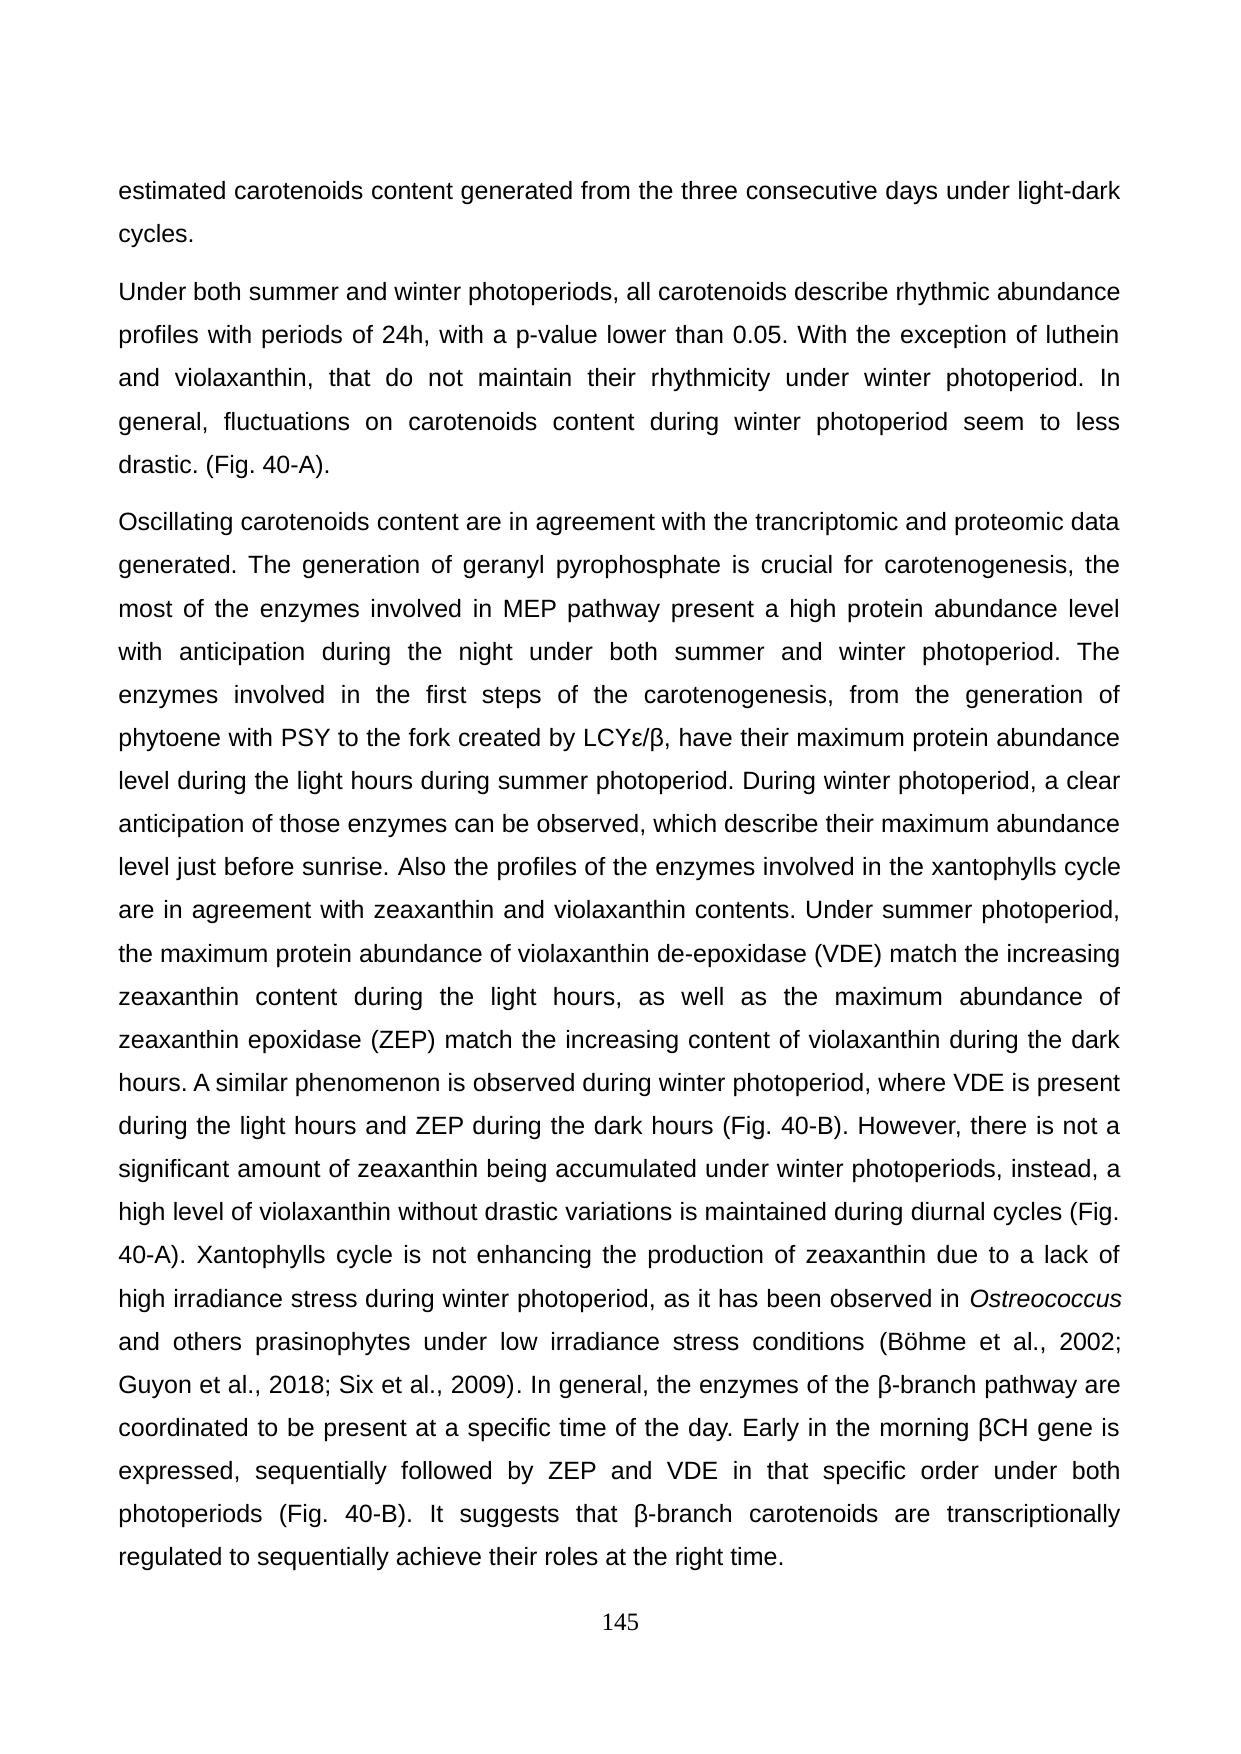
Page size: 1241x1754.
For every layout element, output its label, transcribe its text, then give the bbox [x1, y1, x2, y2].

text Under both summer and winter photoperiods, all carotenoids describe rhythmic abundance profiles with periods of 24h, with a p-value lower than 0.05. With the exception of luthein and violaxanthin, that do not maintain their rhythmicity under winter photoperiod. In general, fluctuations on carotenoids content during winter photoperiod seem to less drastic. (Fig. 40-A). [118, 277, 1122, 478]
text Oscillating carotenoids content are in agreement with the trancriptomic and proteomic data generated. The generation of geranyl pyrophosphate is crucial for carotenogenesis, the most of the enzymes involved in MEP pathway present a high protein abundance level with anticipation during the night under both summer and winter photoperiod. The enzymes involved in the first steps of the carotenogenesis, from the generation of phytoene with PSY to the fork created by LCYε/β, have their maximum protein abundance level during the light hours during summer photoperiod. During winter photoperiod, a clear anticipation of those enzymes can be observed, which describe their maximum abundance level just before sunrise. Also the profiles of the enzymes involved in the xantophylls cycle are in agreement with zeaxanthin and violaxanthin contents. Under summer photoperiod, the maximum protein abundance of violaxanthin de-epoxidase (VDE) match the increasing zeaxanthin content during the light hours, as well as the maximum abundance of zeaxanthin epoxidase (ZEP) match the increasing content of violaxanthin during the dark hours. A similar phenomenon is observed during winter photoperiod, where VDE is present during the light hours and ZEP during the dark hours (Fig. 40-B). However, there is not a significant amount of zeaxanthin being accumulated under winter photoperiods, instead, a high level of violaxanthin without drastic variations is maintained during diurnal cycles (Fig. 40-A). Xantophylls cycle is not enhancing the production of zeaxanthin due to a lack of high irradiance stress during winter photoperiod, as it has been observed in Ostreococcus and others prasinophytes under low irradiance stress conditions (Böhme et al., 2002; Guyon et al., 2018; Six et al., 2009)⁠. In general, the enzymes of the β-branch pathway are coordinated to be present at a specific time of the day. Early in the morning βCH gene is expressed, sequentially followed by ZEP and VDE in that specific order under both photoperiods (Fig. 40-B). It suggests that β-branch carotenoids are transcriptionally regulated to sequentially achieve their roles at the right time. [118, 507, 1122, 1571]
text estimated carotenoids content generated from the three consecutive days under light-dark cycles. [118, 176, 1122, 248]
